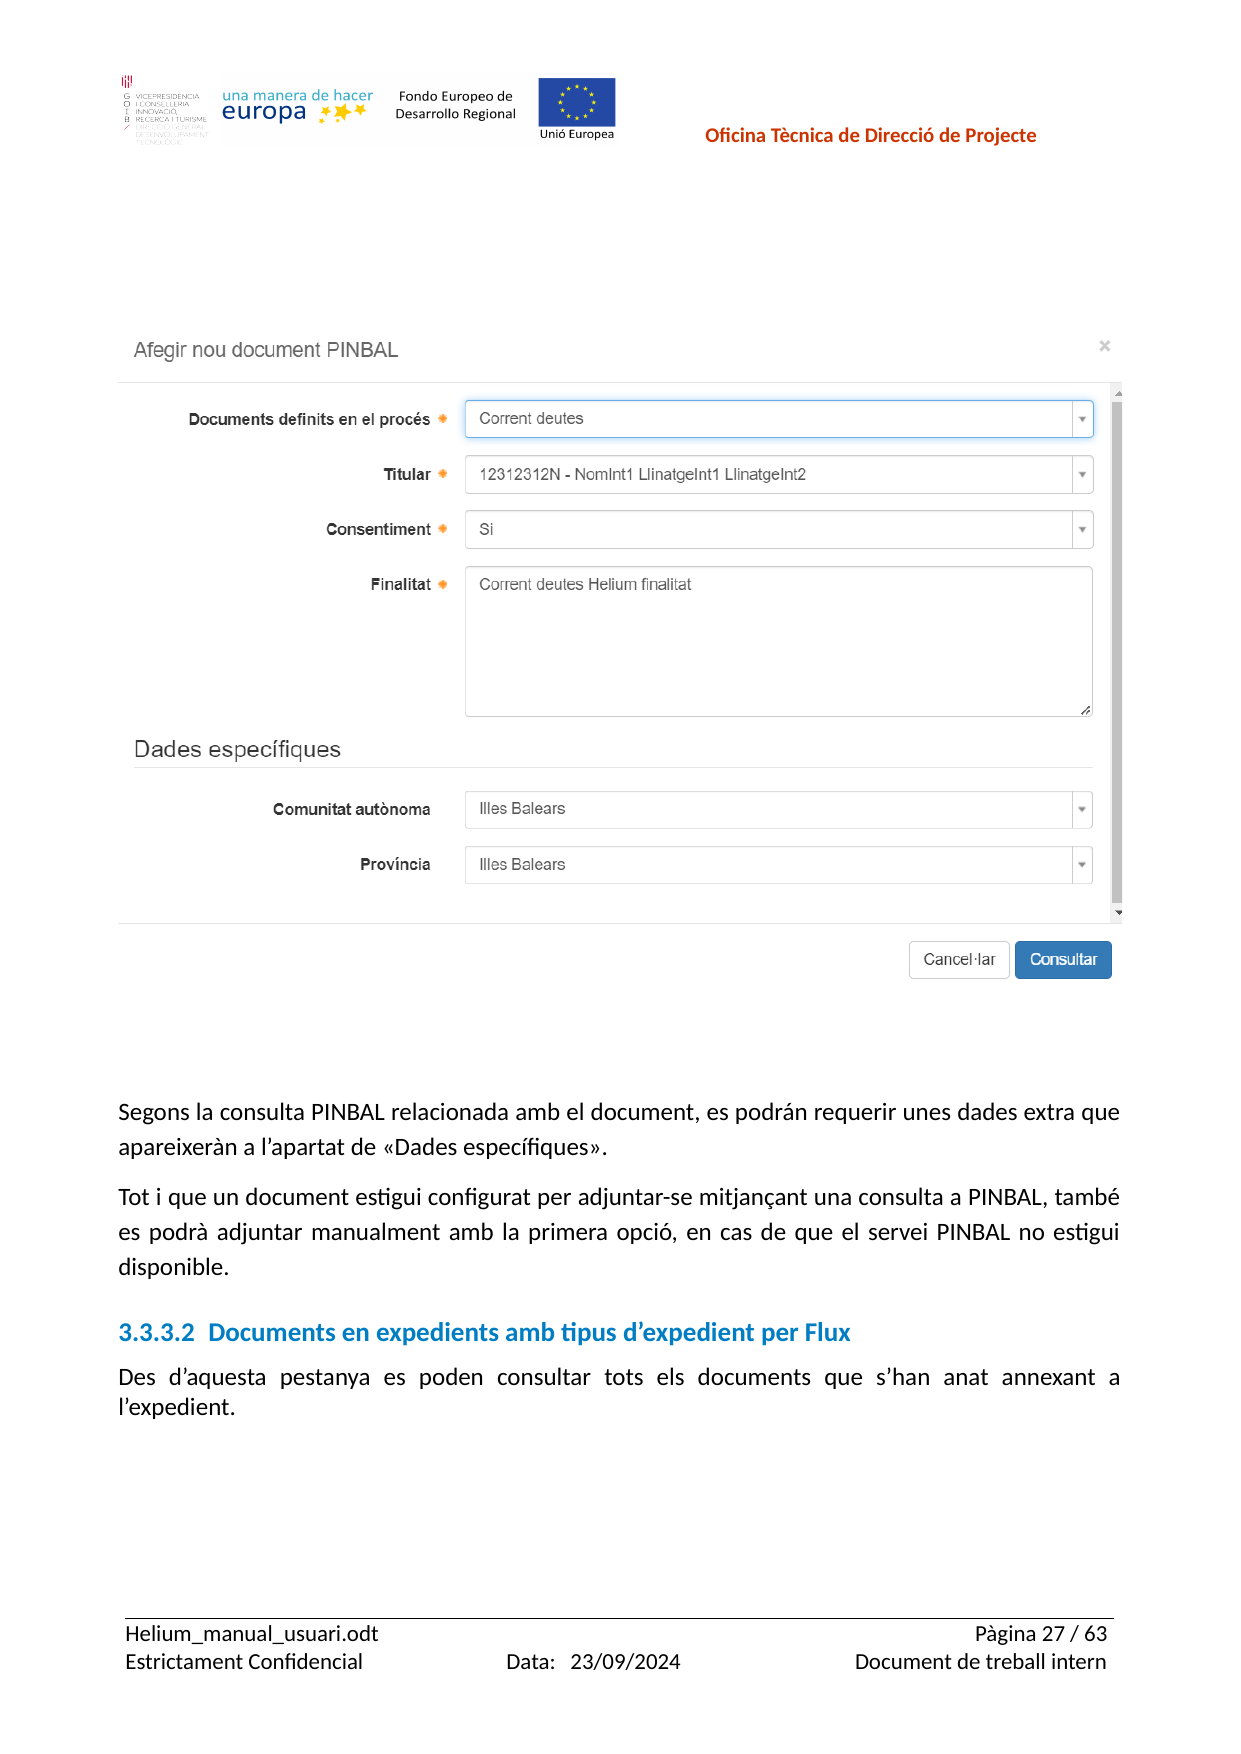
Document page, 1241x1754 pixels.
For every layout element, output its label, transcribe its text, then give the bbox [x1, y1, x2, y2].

picture [118, 73, 213, 147]
subtitle Documents en expedients amb tipus d’expedient per Flux [118, 1315, 1122, 1348]
text Segons la consulta PINBAL relacionada amb el document, es podrán requerir unes dades extra que apareixeràn a l’apartat de «Dades específiques». [118, 1096, 1122, 1162]
text Tot i que un document estigui configurat per adjuntar-se mitjançant una consulta a PINBAL, també es podrà adjuntar manualment amb la primera opció, en cas de que el servei PINBAL no estigui disponible. [118, 1181, 1122, 1281]
picture [219, 73, 621, 147]
picture [118, 326, 1123, 993]
text Des d’aquesta pestanya es poden consultar tots els documents que s’han anat annexant a l’expedient. [118, 1361, 1122, 1422]
